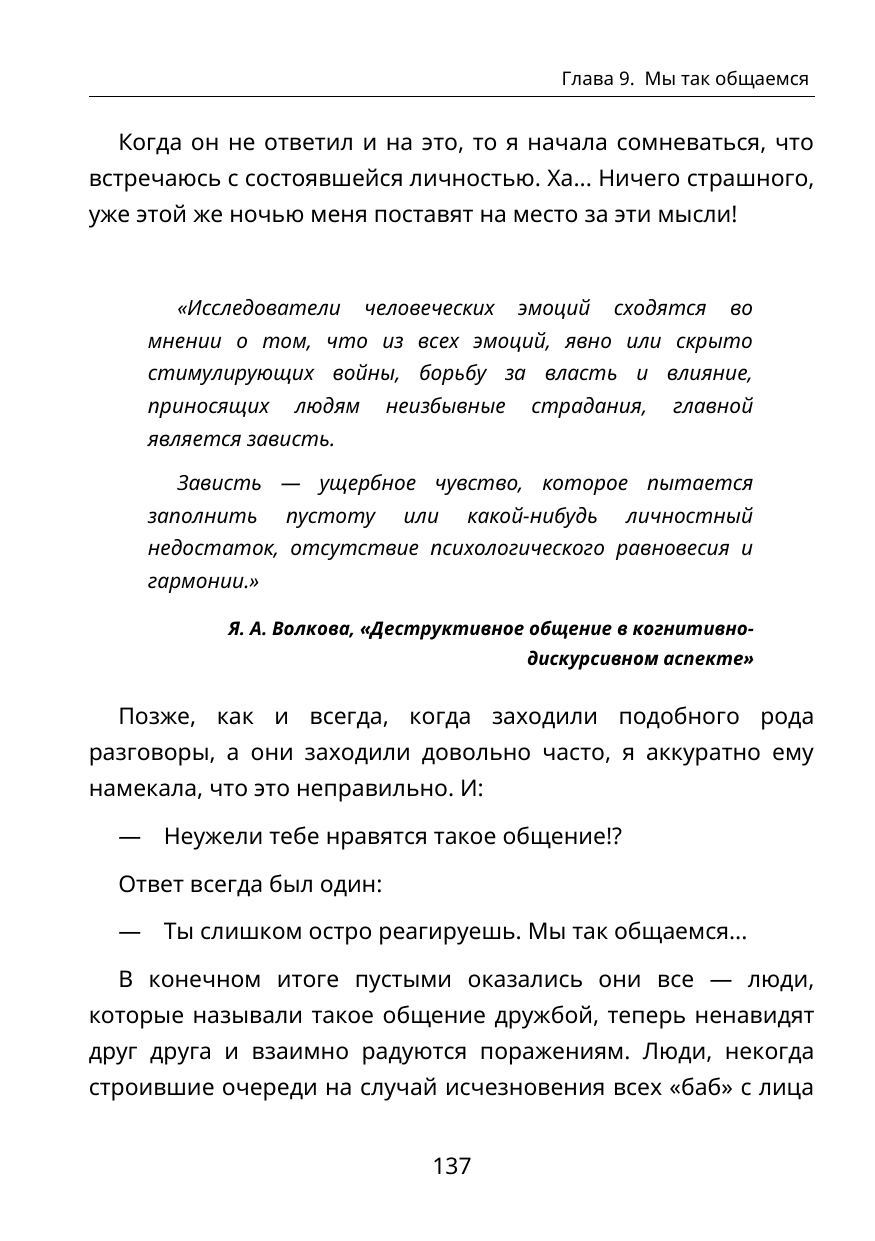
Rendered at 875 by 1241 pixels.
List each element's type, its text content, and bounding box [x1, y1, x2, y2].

text Зависть — ущербное чувство, которое пытается заполнить пустоту или какой-нибудь личностный недостаток, отсутствие психологического равновесия и гармонии.» [148, 468, 756, 594]
text «Исследователи человеческих эмоций сходятся во мнении о том, что из всех эмоций, явно или скрыто стимулирующих войны, борьбу за власть и влияние, приносящих людям неизбывные страдания, главной является зависть. [148, 293, 756, 452]
text Когда он не ответил и на это, то я начала сомневаться, что встречаюсь с состоявшейся личностью. Ха... Ничего страшного, уже этой же ночью меня поставят на место за эти мысли! [88, 126, 815, 229]
text Позже, как и всегда, когда заходили подобного рода разговоры, а они заходили довольно часто, я аккуратно ему намекала, что это неправильно. И: [88, 700, 815, 803]
text Я. А. Волкова, «Деструктивное общение в когнитивно-дискурсивном аспекте» [148, 610, 756, 670]
text Ответ всегда был один: [88, 868, 815, 899]
list Неужели тебе нравятся такое общение!? [88, 820, 815, 851]
text В конечном итоге пустыми оказались они все — люди, которые называли такое общение дружбой, теперь ненавидят друг друга и взаимно радуются поражениям. Люди, некогда строившие очереди на случай исчезновения всех «баб» с лица [88, 963, 815, 1102]
list Ты слишком остро реагируешь. Мы так общаемся... [88, 915, 815, 947]
